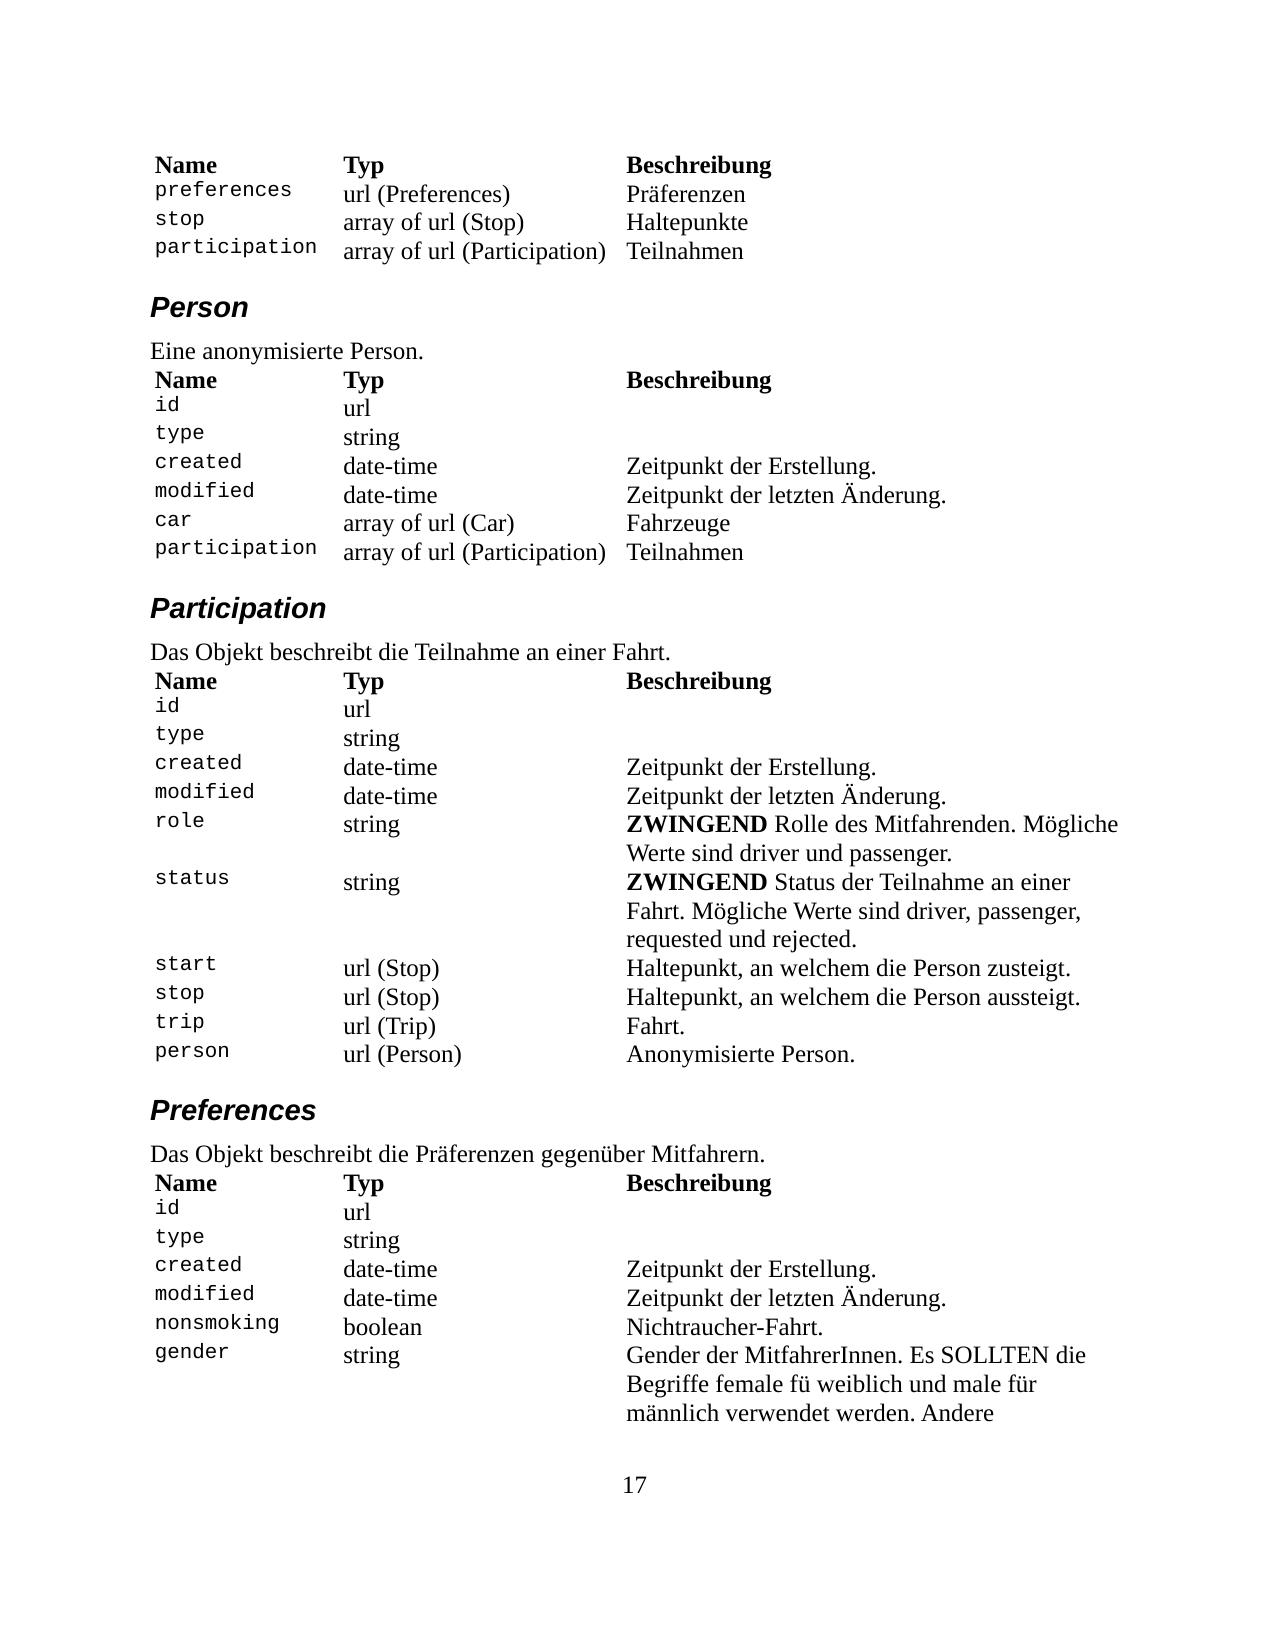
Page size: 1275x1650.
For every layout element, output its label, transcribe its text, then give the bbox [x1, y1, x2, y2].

table_header Typ [339, 666, 622, 694]
table_cell array of url (Car) [339, 509, 622, 537]
table_cell url (Person) [339, 1040, 622, 1068]
table_header Name [150, 666, 339, 694]
table_cell string [339, 422, 622, 451]
table_cell participation [150, 236, 339, 265]
table_header Typ [339, 1168, 622, 1197]
table_cell date-time [339, 451, 622, 480]
table_cell type [150, 1226, 339, 1254]
table_cell person [150, 1040, 339, 1068]
table_cell string [339, 867, 622, 953]
table_header Name [150, 365, 339, 393]
table_cell [622, 1226, 1125, 1254]
table_cell date-time [339, 752, 622, 781]
table_cell type [150, 723, 339, 752]
table_cell car [150, 509, 339, 537]
table_cell preferences [150, 179, 339, 207]
text Eine anonymisierte Person. [150, 336, 1125, 365]
table_cell url [339, 1197, 622, 1226]
table_cell url [339, 394, 622, 422]
table_header Name [150, 1168, 339, 1197]
table_cell Zeitpunkt der letzten Änderung. [622, 480, 1125, 508]
table_header Beschreibung [622, 666, 1125, 694]
table_cell Haltepunkte [622, 208, 1125, 236]
table_cell string [339, 1341, 622, 1427]
table_header Beschreibung [622, 1168, 1125, 1197]
table_cell Haltepunkt, an welchem die Person zusteigt. [622, 953, 1125, 982]
table_cell date-time [339, 781, 622, 809]
table_cell array of url (Participation) [339, 537, 622, 566]
table_cell created [150, 1254, 339, 1283]
table_cell Zeitpunkt der Erstellung. [622, 752, 1125, 781]
text Das Objekt beschreibt die Teilnahme an einer Fahrt. [150, 637, 1125, 666]
table_cell url (Preferences) [339, 179, 622, 207]
table_cell Haltepunkt, an welchem die Person aussteigt. [622, 982, 1125, 1011]
table_cell Zeitpunkt der letzten Änderung. [622, 781, 1125, 809]
table_header Typ [339, 365, 622, 393]
table_cell gender [150, 1341, 339, 1427]
text Das Objekt beschreibt die Präferenzen gegenüber Mitfahrern. [150, 1139, 1125, 1168]
table_cell status [150, 867, 339, 953]
table_cell Zeitpunkt der Erstellung. [622, 451, 1125, 480]
table_cell string [339, 810, 622, 867]
table_cell url (Trip) [339, 1011, 622, 1039]
subtitle Participation [150, 591, 1125, 624]
subtitle Person [150, 290, 1125, 323]
table_cell Fahrt. [622, 1011, 1125, 1039]
table_header Beschreibung [622, 150, 1125, 179]
table_cell array of url (Participation) [339, 236, 622, 265]
table_cell stop [150, 208, 339, 236]
table_cell Anonymisierte Person. [622, 1040, 1125, 1068]
table_cell [622, 422, 1125, 451]
subtitle Preferences [150, 1093, 1125, 1127]
table_cell Nichtraucher-Fahrt. [622, 1312, 1125, 1341]
table_cell modified [150, 1283, 339, 1312]
table_cell participation [150, 537, 339, 566]
table_cell [622, 1197, 1125, 1226]
table_cell nonsmoking [150, 1312, 339, 1341]
table_cell Teilnahmen [622, 537, 1125, 566]
table_header Name [150, 150, 339, 179]
table_cell array of url (Stop) [339, 208, 622, 236]
table_cell Zeitpunkt der letzten Änderung. [622, 1283, 1125, 1312]
table_header Beschreibung [622, 365, 1125, 393]
table_cell created [150, 752, 339, 781]
table_cell date-time [339, 1254, 622, 1283]
table_cell url [339, 695, 622, 723]
table_cell boolean [339, 1312, 622, 1341]
table_cell modified [150, 781, 339, 809]
table_cell modified [150, 480, 339, 508]
table_cell trip [150, 1011, 339, 1039]
table_cell ZWINGEND Status der Teilnahme an einer Fahrt. Mögliche Werte sind driver, passenger, requested und rejected. [622, 867, 1125, 953]
table_cell stop [150, 982, 339, 1011]
table_cell string [339, 723, 622, 752]
table_cell Gender der MitfahrerInnen. Es SOLLTEN die Begriffe female fü weiblich und male für männlich verwendet werden. Andere [622, 1341, 1125, 1427]
table_cell created [150, 451, 339, 480]
table_cell Teilnahmen [622, 236, 1125, 265]
table_cell id [150, 394, 339, 422]
table_cell [622, 695, 1125, 723]
table_cell string [339, 1226, 622, 1254]
table_cell role [150, 810, 339, 867]
table_cell date-time [339, 480, 622, 508]
table_cell start [150, 953, 339, 982]
table_cell [622, 723, 1125, 752]
table_cell id [150, 695, 339, 723]
table_cell url (Stop) [339, 953, 622, 982]
table_cell [622, 394, 1125, 422]
table_cell id [150, 1197, 339, 1226]
table_cell url (Stop) [339, 982, 622, 1011]
table_cell Präferenzen [622, 179, 1125, 207]
table_cell type [150, 422, 339, 451]
table_cell Zeitpunkt der Erstellung. [622, 1254, 1125, 1283]
table_cell Fahrzeuge [622, 509, 1125, 537]
table_header Typ [339, 150, 622, 179]
table_cell date-time [339, 1283, 622, 1312]
table_cell ZWINGEND Rolle des Mitfahrenden. Mögliche Werte sind driver und passenger. [622, 810, 1125, 867]
